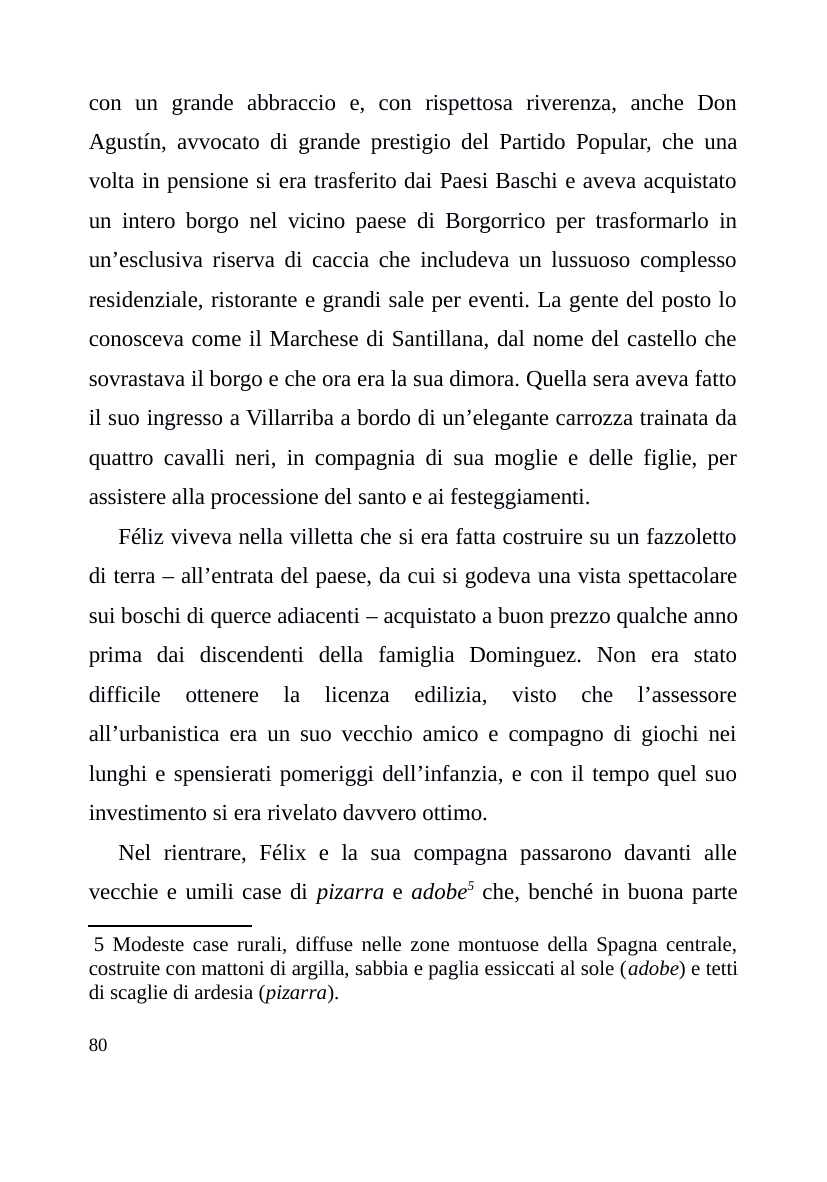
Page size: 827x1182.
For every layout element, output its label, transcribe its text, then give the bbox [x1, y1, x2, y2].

text Féliz viveva nella villetta che si era fatta costruire su un fazzoletto di terra –‏ all’entrata del paese, da cui si godeva una vista spettacolare sui boschi di querce adiacenti – acquistato a buon prezzo qualche anno prima dai discendenti della famiglia Dominguez. Non era stato difficile ottenere la licenza edilizia, visto che l’assessore all’urbanistica era un suo vecchio amico e compagno di giochi nei lunghi e spensierati pomeriggi dell’infanzia, e con il tempo quel suo investimento si era rivelato davvero ottimo. [88, 523, 738, 826]
text Nel rientrare, Félix e la sua compagna passarono davanti alle vecchie e umili case di pizarra e adobe che, benché in buona parte [88, 839, 738, 904]
text con un grande abbraccio e, con rispettosa riverenza, anche Don Agustín, avvocato di grande prestigio del Partido Popular, che una volta in pensione si era trasferito dai Paesi Baschi e aveva acquistato un intero borgo nel vicino paese di Borgorrico per trasformarlo in un’esclusiva riserva di caccia che includeva un lussuoso complesso residenziale, ristorante e grandi sale per eventi. La gente del posto lo conosceva come il Marchese di Santillana, dal nome del castello che sovrastava il borgo e che ora era la sua dimora. Quella sera aveva fatto il suo ingresso a Villarriba a bordo di un’elegante carrozza trainata da quattro cavalli neri, in compagnia di sua moglie e delle figlie, per assistere alla processione del santo e ai festeggiamenti. [88, 88, 738, 510]
text Modeste case rurali, diffuse nelle zone montuose della Spagna centrale, costruite con mattoni di argilla, sabbia e paglia essiccati al sole (adobe) e tetti di scaglie di ardesia (pizarra). [88, 932, 738, 1004]
